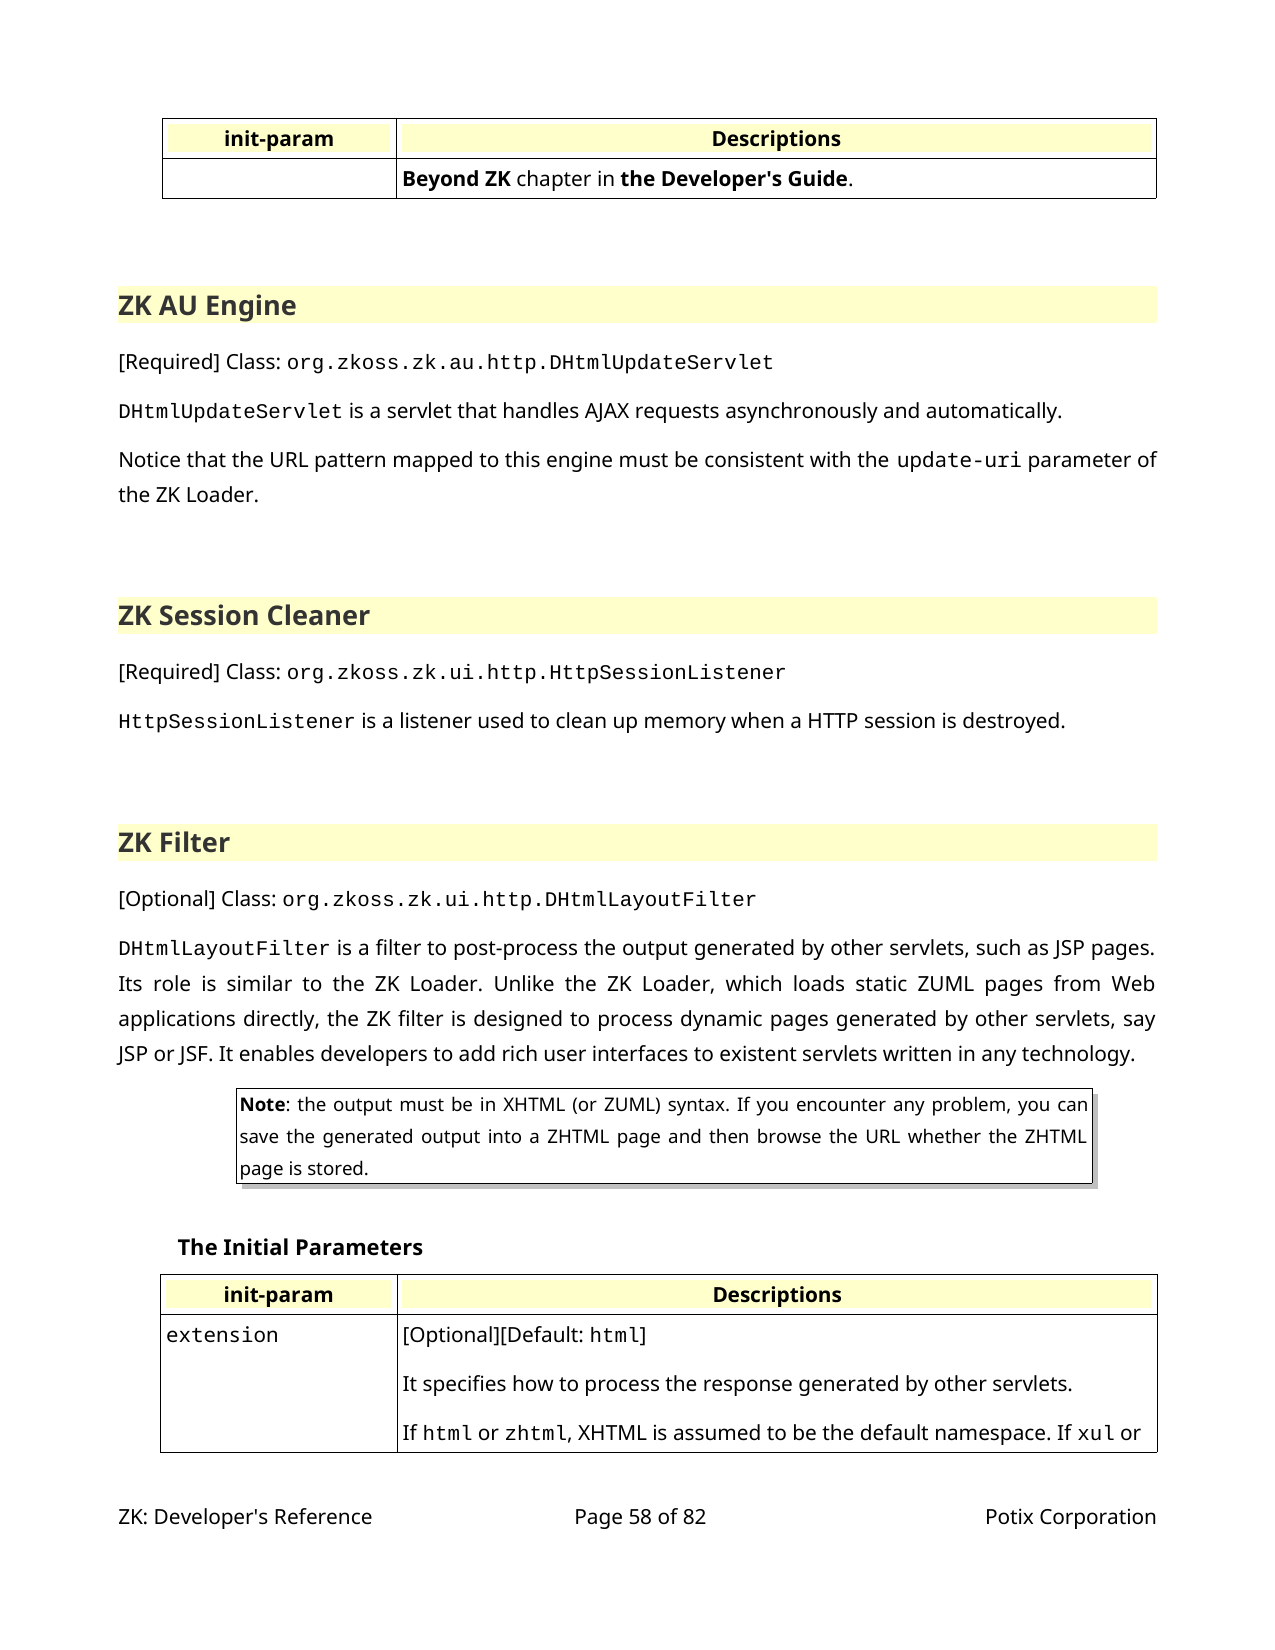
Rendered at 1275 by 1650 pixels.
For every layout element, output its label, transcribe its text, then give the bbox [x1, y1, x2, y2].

subtitle ZK Session Cleaner [118, 597, 1157, 634]
table_cell extension [161, 1315, 397, 1452]
text [Required] Class: org.zkoss.zk.au.http.DHtmlUpdateServlet [118, 347, 1157, 375]
table_header init-param [163, 119, 396, 158]
subtitle ZK Filter [118, 824, 1157, 861]
table_cell [163, 159, 396, 198]
text Note: the output must be in XHTML (or ZUML) syntax. If you encounter any problem, you can save the generated output into a ZHTML page and then browse the URL whether the ZHTML page is stored. [237, 1089, 1092, 1183]
table_cell Beyond ZK chapter in the Developer's Guide. [397, 159, 1156, 198]
subtitle The Initial Parameters [177, 1232, 1157, 1262]
text [Required] Class: org.zkoss.zk.ui.http.HttpSessionListener [118, 657, 1157, 686]
text HttpSessionListener is a listener used to clean up memory when a HTTP session is destroyed. [118, 707, 1157, 735]
table_header Descriptions [397, 119, 1156, 158]
subtitle ZK AU Engine [118, 286, 1157, 323]
table_header Descriptions [398, 1275, 1157, 1314]
table_cell [Optional][Default: html] It specifies how to process the response generated by other servlets. If html or zhtml, XHTML is assumed to be the default namespace. If xul or [398, 1315, 1157, 1452]
text DHtmlLayoutFilter is a filter to post-process the output generated by other servlets, such as JSP pages. Its role is similar to the ZK Loader. Unlike the ZK Loader, which loads static ZUML pages from Web applications directly, the ZK filter is designed to process dynamic pages generated by other servlets, say JSP or JSF. It enables developers to add rich user interfaces to existent servlets written in any technology. [118, 933, 1157, 1067]
text Notice that the URL pattern mapped to this engine must be consistent with the update-uri parameter of the ZK Loader. [118, 445, 1157, 508]
table_header init-param [161, 1275, 397, 1314]
text DHtmlUpdateServlet is a servlet that handles AJAX requests asynchronously and automatically. [118, 396, 1157, 424]
text [Optional] Class: org.zkoss.zk.ui.http.DHtmlLayoutFilter [118, 884, 1157, 913]
